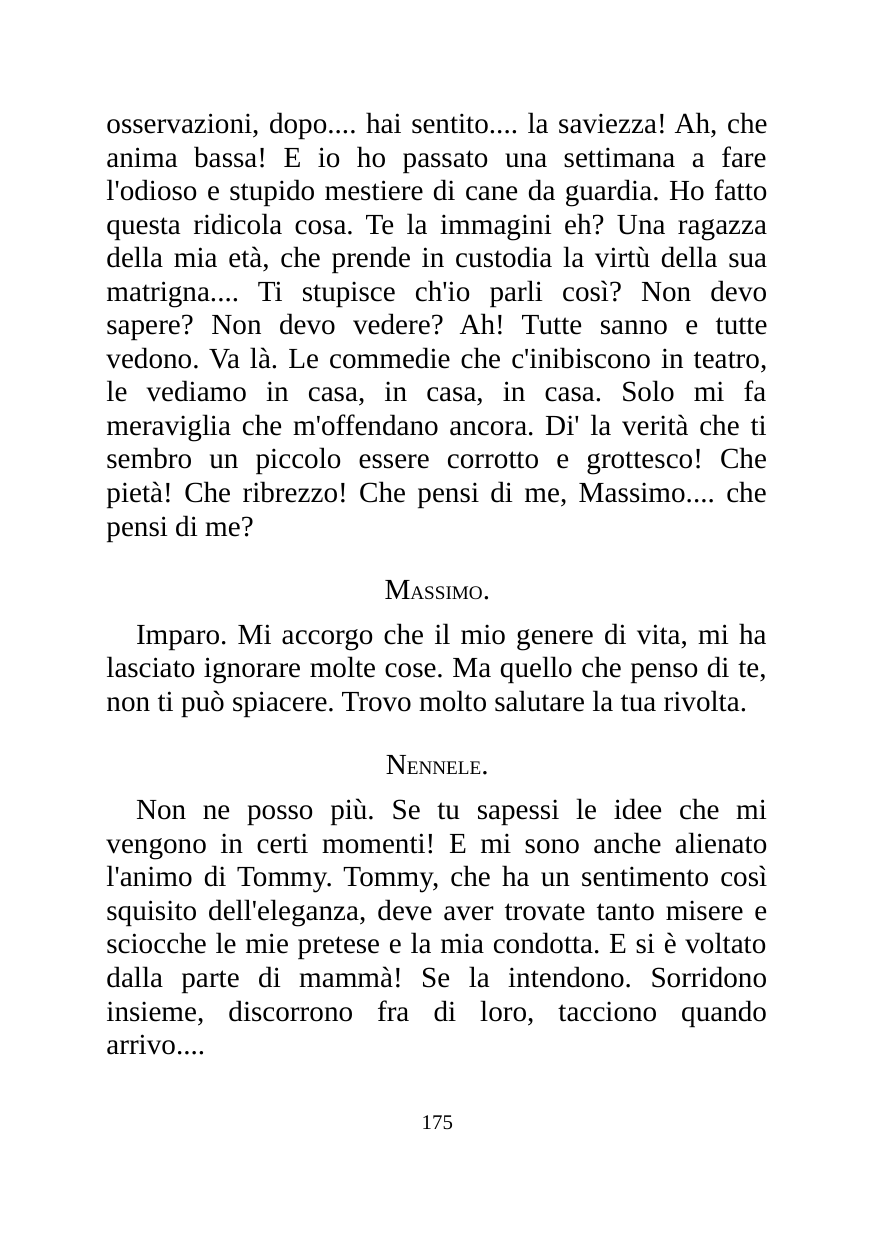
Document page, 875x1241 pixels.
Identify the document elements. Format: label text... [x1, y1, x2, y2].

text Massimo. [106, 572, 768, 605]
text Non ne posso più. Se tu sapessi le idee che mi vengono in certi momenti! E mi sono anche alienato l'animo di Tommy. Tommy, che ha un sentimento così squisito dell'eleganza, deve aver trovate tanto misere e sciocche le mie pretese e la mia condotta. E si è voltato dalla parte di mammà! Se la intendono. Sorridono insieme, discorrono fra di loro, tacciono quando arrivo.... [106, 792, 768, 1061]
text osservazioni, dopo.... hai sentito.... la saviezza! Ah, che anima bassa! E io ho passato una settimana a fare l'odioso e stupido mestiere di cane da guardia. Ho fatto questa ridicola cosa. Te la immagini eh? Una ragazza della mia età, che prende in custodia la virtù della sua matrigna.... Ti stupisce ch'io parli così? Non devo sapere? Non devo vedere? Ah! Tutte sanno e tutte vedono. Va là. Le commedie che c'inibiscono in teatro, le vediamo in casa, in casa, in casa. Solo mi fa meraviglia che m'offendano ancora. Di' la verità che ti sembro un piccolo essere corrotto e grottesco! Che pietà! Che ribrezzo! Che pensi di me, Massimo.... che pensi di me? [106, 106, 768, 542]
text Nennele. [106, 747, 768, 781]
text Imparo. Mi accorgo che il mio genere di vita, mi ha lasciato ignorare molte cose. Ma quello che penso di te, non ti può spiacere. Trovo molto salutare la tua rivolta. [106, 617, 768, 718]
